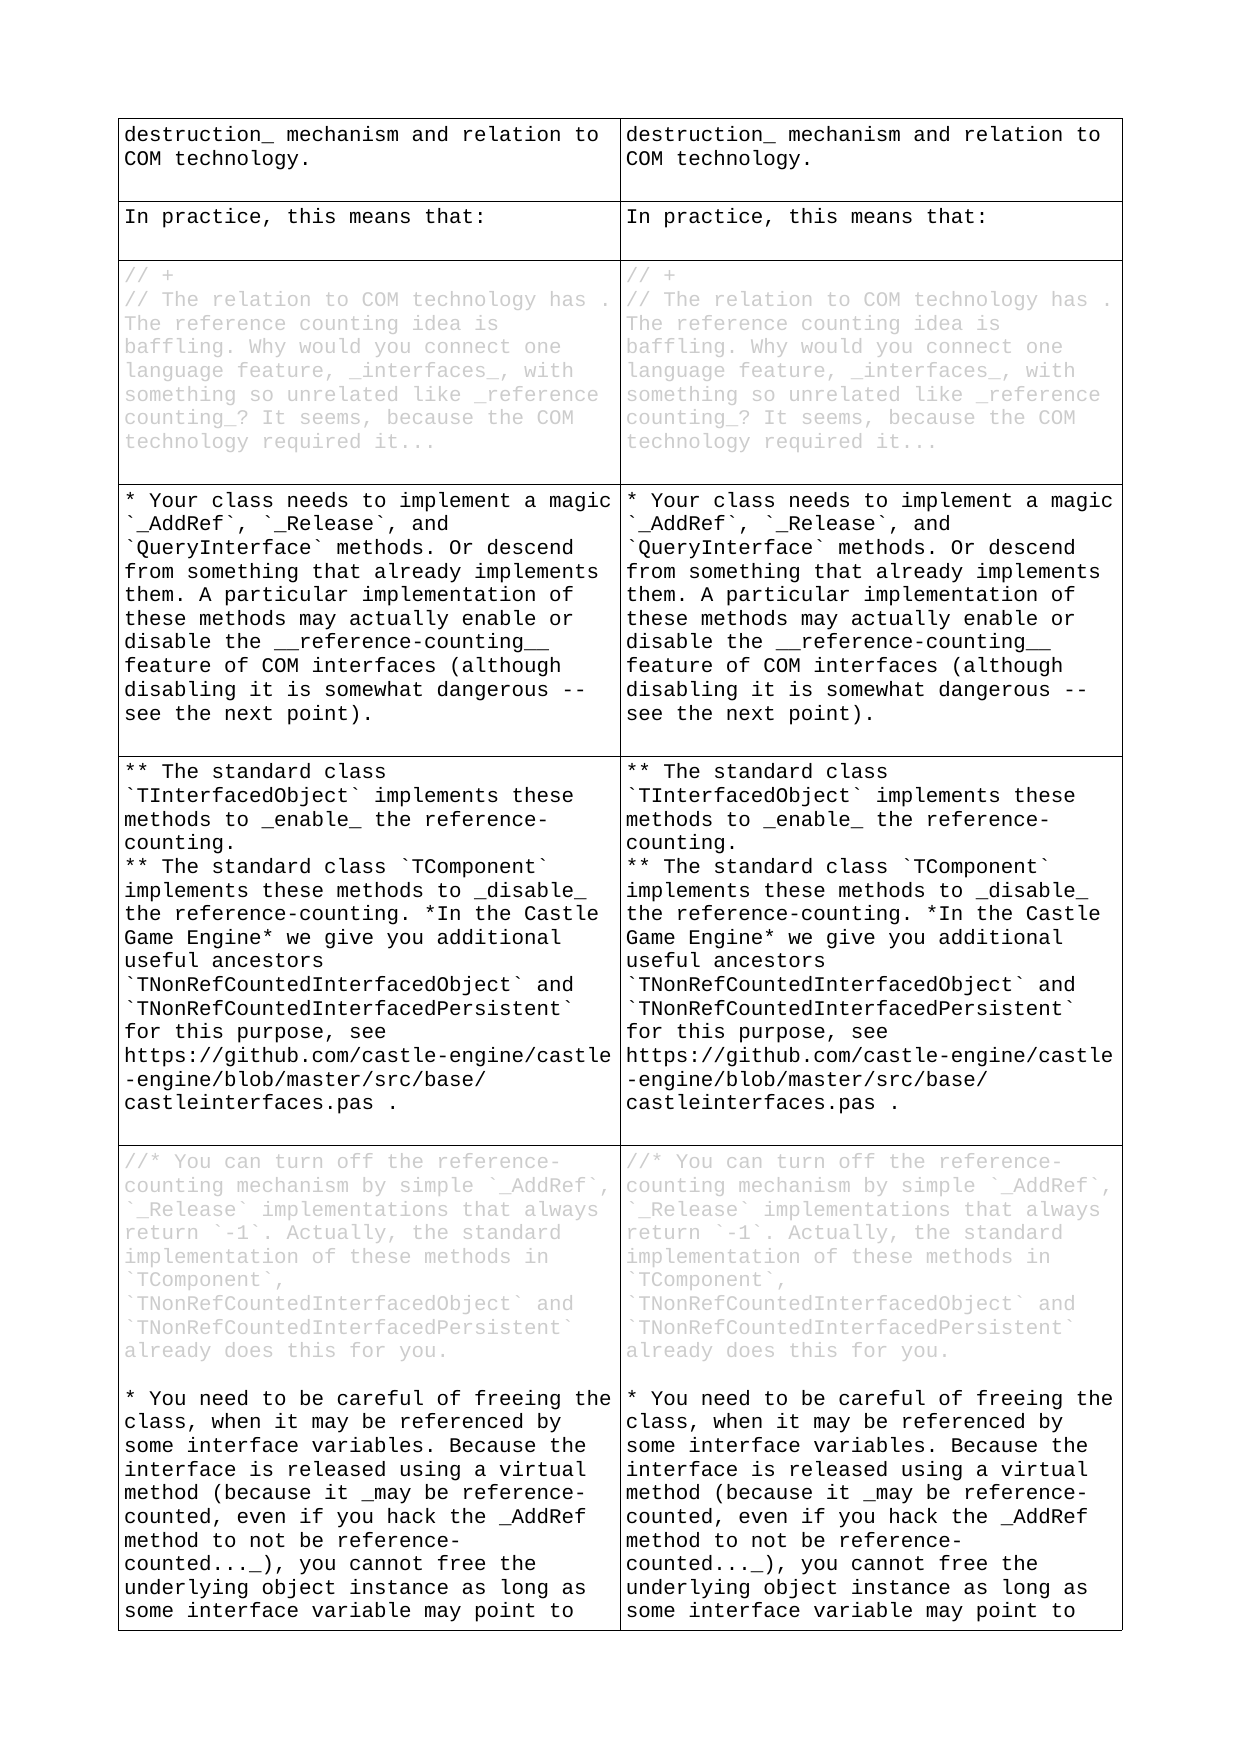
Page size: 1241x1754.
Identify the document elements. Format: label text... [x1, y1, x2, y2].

table_cell //* You can turn off the reference-counting mechanism by simple `_AddRef`, `_Release` implementations that always return `-1`. Actually, the standard implementation of these methods in `TComponent`, `TNonRefCountedInterfacedObject` and `TNonRefCountedInterfacedPersistent` already does this for you. * You need to be careful of freeing the class, when it may be referenced by some interface variables. Because the interface is released using a virtual method (because it _may be reference-counted, even if you hack the _AddRef method to not be reference-counted..._), you cannot free the underlying object instance as long as some interface variable may point to [119, 1146, 620, 1630]
table_cell //* You can turn off the reference-counting mechanism by simple `_AddRef`, `_Release` implementations that always return `-1`. Actually, the standard implementation of these methods in `TComponent`, `TNonRefCountedInterfacedObject` and `TNonRefCountedInterfacedPersistent` already does this for you. * You need to be careful of freeing the class, when it may be referenced by some interface variables. Because the interface is released using a virtual method (because it _may be reference-counted, even if you hack the _AddRef method to not be reference-counted..._), you cannot free the underlying object instance as long as some interface variable may point to [621, 1146, 1122, 1630]
table_cell // + // The relation to COM technology has . The reference counting idea is baffling. Why would you connect one language feature, _interfaces_, with something so unrelated like _reference counting_? It seems, because the COM technology required it... [621, 261, 1122, 484]
table_cell ** The standard class `TInterfacedObject` implements these methods to _enable_ the reference-counting. ** The standard class `TComponent` implements these methods to _disable_ the reference-counting. *In the Castle Game Engine* we give you additional useful ancestors `TNonRefCountedInterfacedObject` and `TNonRefCountedInterfacedPersistent` for this purpose, see https://github.com/castle-engine/castle-engine/blob/master/src/base/castleinterfaces.pas . [119, 757, 620, 1145]
table_cell In practice, this means that: [621, 202, 1122, 259]
table_cell destruction_ mechanism and relation to COM technology. [119, 119, 620, 201]
table_cell destruction_ mechanism and relation to COM technology. [621, 119, 1122, 201]
table_cell * Your class needs to implement a magic `_AddRef`, `_Release`, and `QueryInterface` methods. Or descend from something that already implements them. A particular implementation of these methods may actually enable or disable the __reference-counting__ feature of COM interfaces (although disabling it is somewhat dangerous -- see the next point). [119, 485, 620, 756]
table_cell In practice, this means that: [119, 202, 620, 259]
table_cell * Your class needs to implement a magic `_AddRef`, `_Release`, and `QueryInterface` methods. Or descend from something that already implements them. A particular implementation of these methods may actually enable or disable the __reference-counting__ feature of COM interfaces (although disabling it is somewhat dangerous -- see the next point). [621, 485, 1122, 756]
table_cell // + // The relation to COM technology has . The reference counting idea is baffling. Why would you connect one language feature, _interfaces_, with something so unrelated like _reference counting_? It seems, because the COM technology required it... [119, 261, 620, 484]
table_cell ** The standard class `TInterfacedObject` implements these methods to _enable_ the reference-counting. ** The standard class `TComponent` implements these methods to _disable_ the reference-counting. *In the Castle Game Engine* we give you additional useful ancestors `TNonRefCountedInterfacedObject` and `TNonRefCountedInterfacedPersistent` for this purpose, see https://github.com/castle-engine/castle-engine/blob/master/src/base/castleinterfaces.pas . [621, 757, 1122, 1145]
